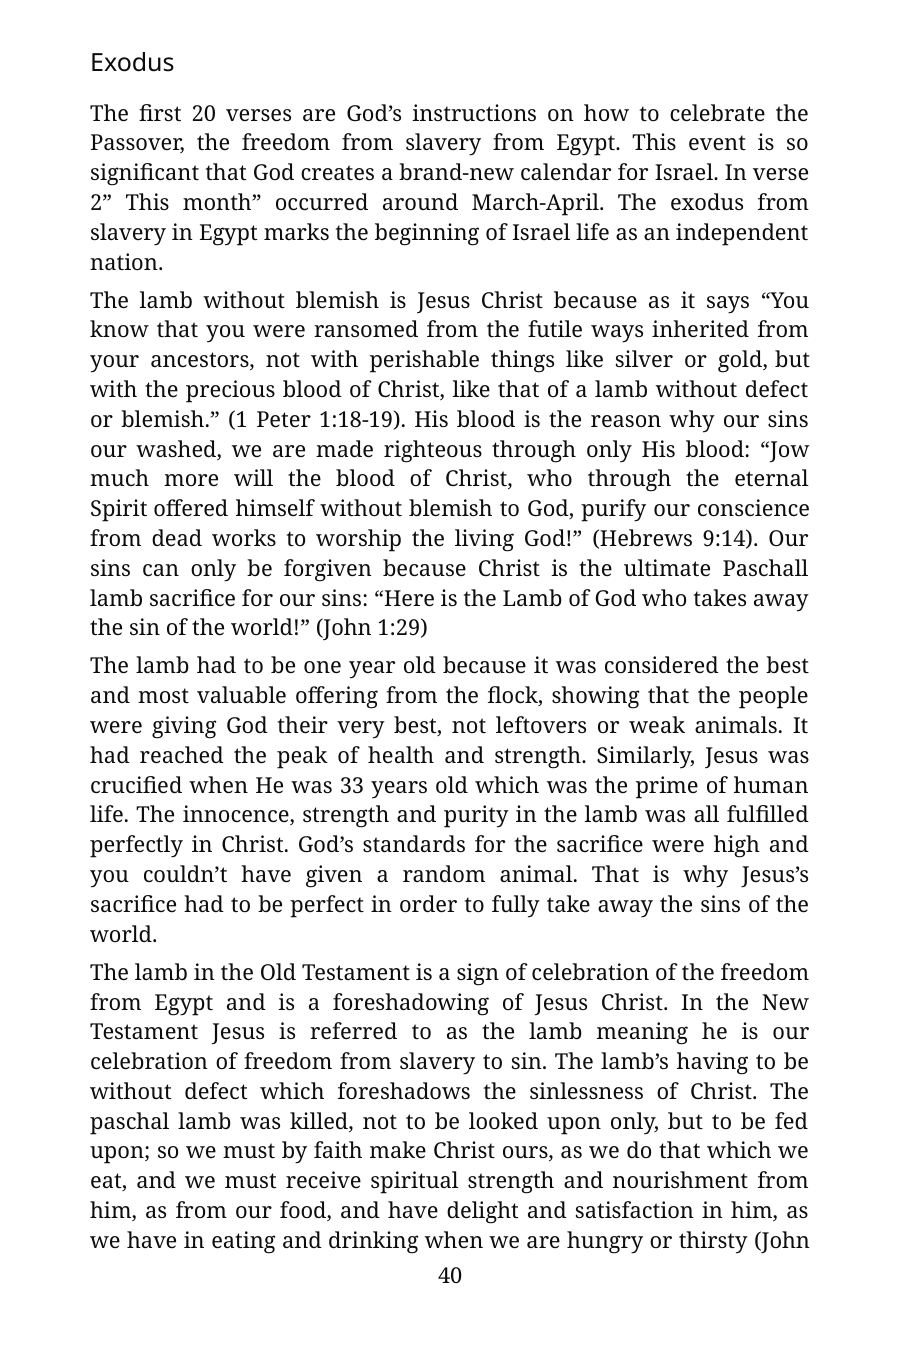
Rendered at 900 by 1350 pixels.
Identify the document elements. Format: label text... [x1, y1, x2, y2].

text The lamb had to be one year old because it was considered the best and most valuable offering from the flock, showing that the people were giving God their very best, not leftovers or weak animals. It had reached the peak of health and strength. Similarly, Jesus was crucified when He was 33 years old which was the prime of human life. The innocence, strength and purity in the lamb was all fulfilled perfectly in Christ. God’s standards for the sacrifice were high and you couldn’t have given a random animal. That is why Jesus’s sacrifice had to be perfect in order to fully take away the sins of the world. [90, 650, 810, 948]
text The first 20 verses are God’s instructions on how to celebrate the Passover, the freedom from slavery from Egypt. This event is so significant that God creates a brand-new calendar for Israel. In verse 2” This month” occurred around March-April. The exodus from slavery in Egypt marks the beginning of Israel life as an independent nation. [90, 97, 810, 276]
text The lamb in the Old Testament is a sign of celebration of the freedom from Egypt and is a foreshadowing of Jesus Christ. In the New Testament Jesus is referred to as the lamb meaning he is our celebration of freedom from slavery to sin. The lamb’s having to be without defect which foreshadows the sinlessness of Christ. The paschal lamb was killed, not to be looked upon only, but to be fed upon; so we must by faith make Christ ours, as we do that which we eat, and we must receive spiritual strength and nourishment from him, as from our food, and have delight and satisfaction in him, as we have in eating and drinking when we are hungry or thirsty (John [90, 957, 810, 1254]
text The lamb without blemish is Jesus Christ because as it says “You know that you were ransomed from the futile ways inherited from your ancestors, not with perishable things like silver or gold, but with the precious blood of Christ, like that of a lamb without defect or blemish.” (1 Peter 1:18-19). His blood is the reason why our sins our washed, we are made righteous through only His blood: “Jow much more will the blood of Christ, who through the eternal Spirit offered himself without blemish to God, purify our conscience from dead works to worship the living God!” (Hebrews 9:14). Our sins can only be forgiven because Christ is the ultimate Paschall lamb sacrifice for our sins: “Here is the Lamb of God who takes away the sin of the world!” (John 1:29) [90, 284, 810, 642]
